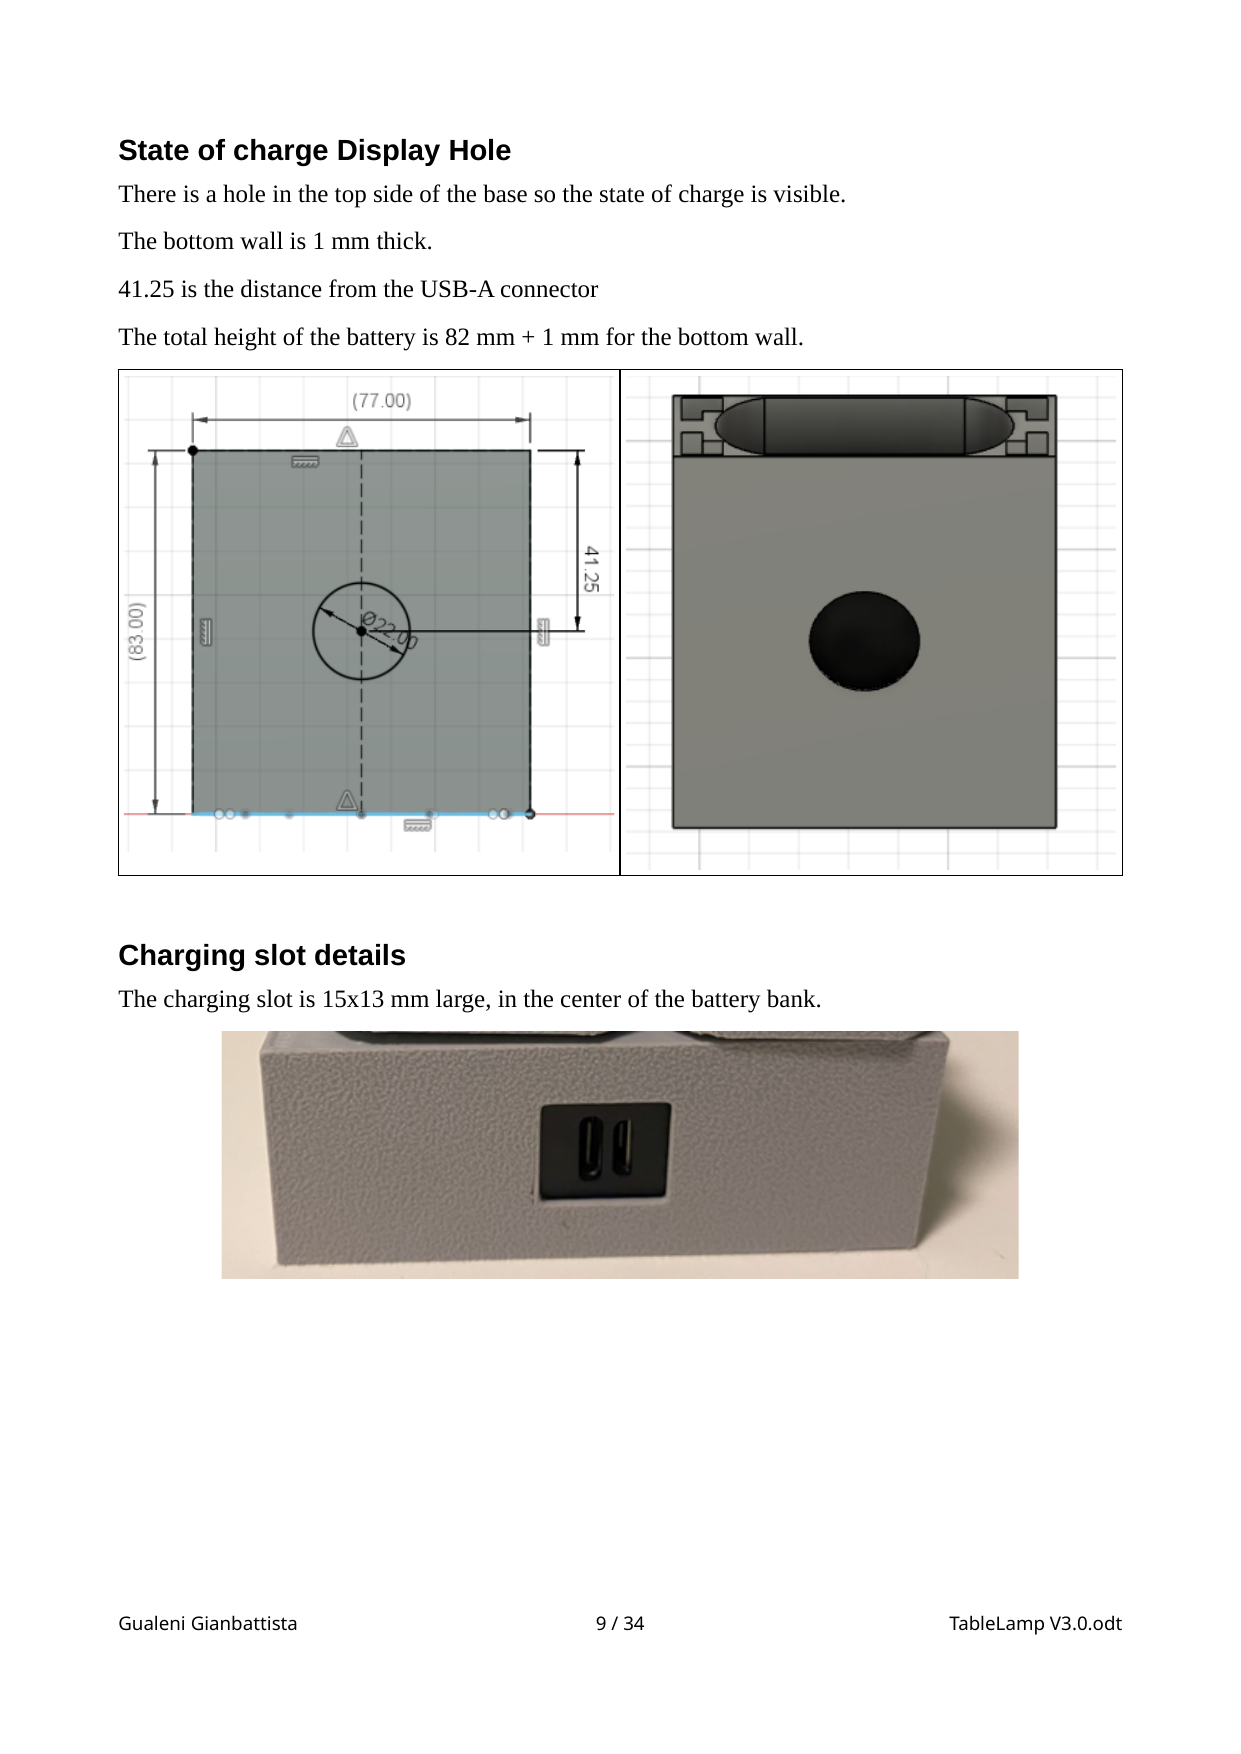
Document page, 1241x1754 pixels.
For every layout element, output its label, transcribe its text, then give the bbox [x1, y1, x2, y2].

text There is a hole in the top side of the base so the state of charge is visible. [118, 179, 1122, 207]
picture [221, 1031, 1019, 1279]
text The bottom wall is 1 mm thick. [118, 226, 1122, 255]
table_header [621, 370, 1122, 875]
table_header [119, 370, 619, 875]
picture [625, 376, 1117, 870]
text 41.25 is the distance from the USB-A connector [118, 274, 1122, 303]
subtitle State of charge Display Hole [118, 133, 1122, 166]
subtitle The charging slot is 15x13 mm large, in the center of the battery bank. [118, 984, 1122, 1013]
subtitle Charging slot details [118, 938, 1122, 972]
picture [123, 376, 615, 852]
text The total height of the battery is 82 mm + 1 mm for the bottom wall. [118, 322, 1122, 350]
